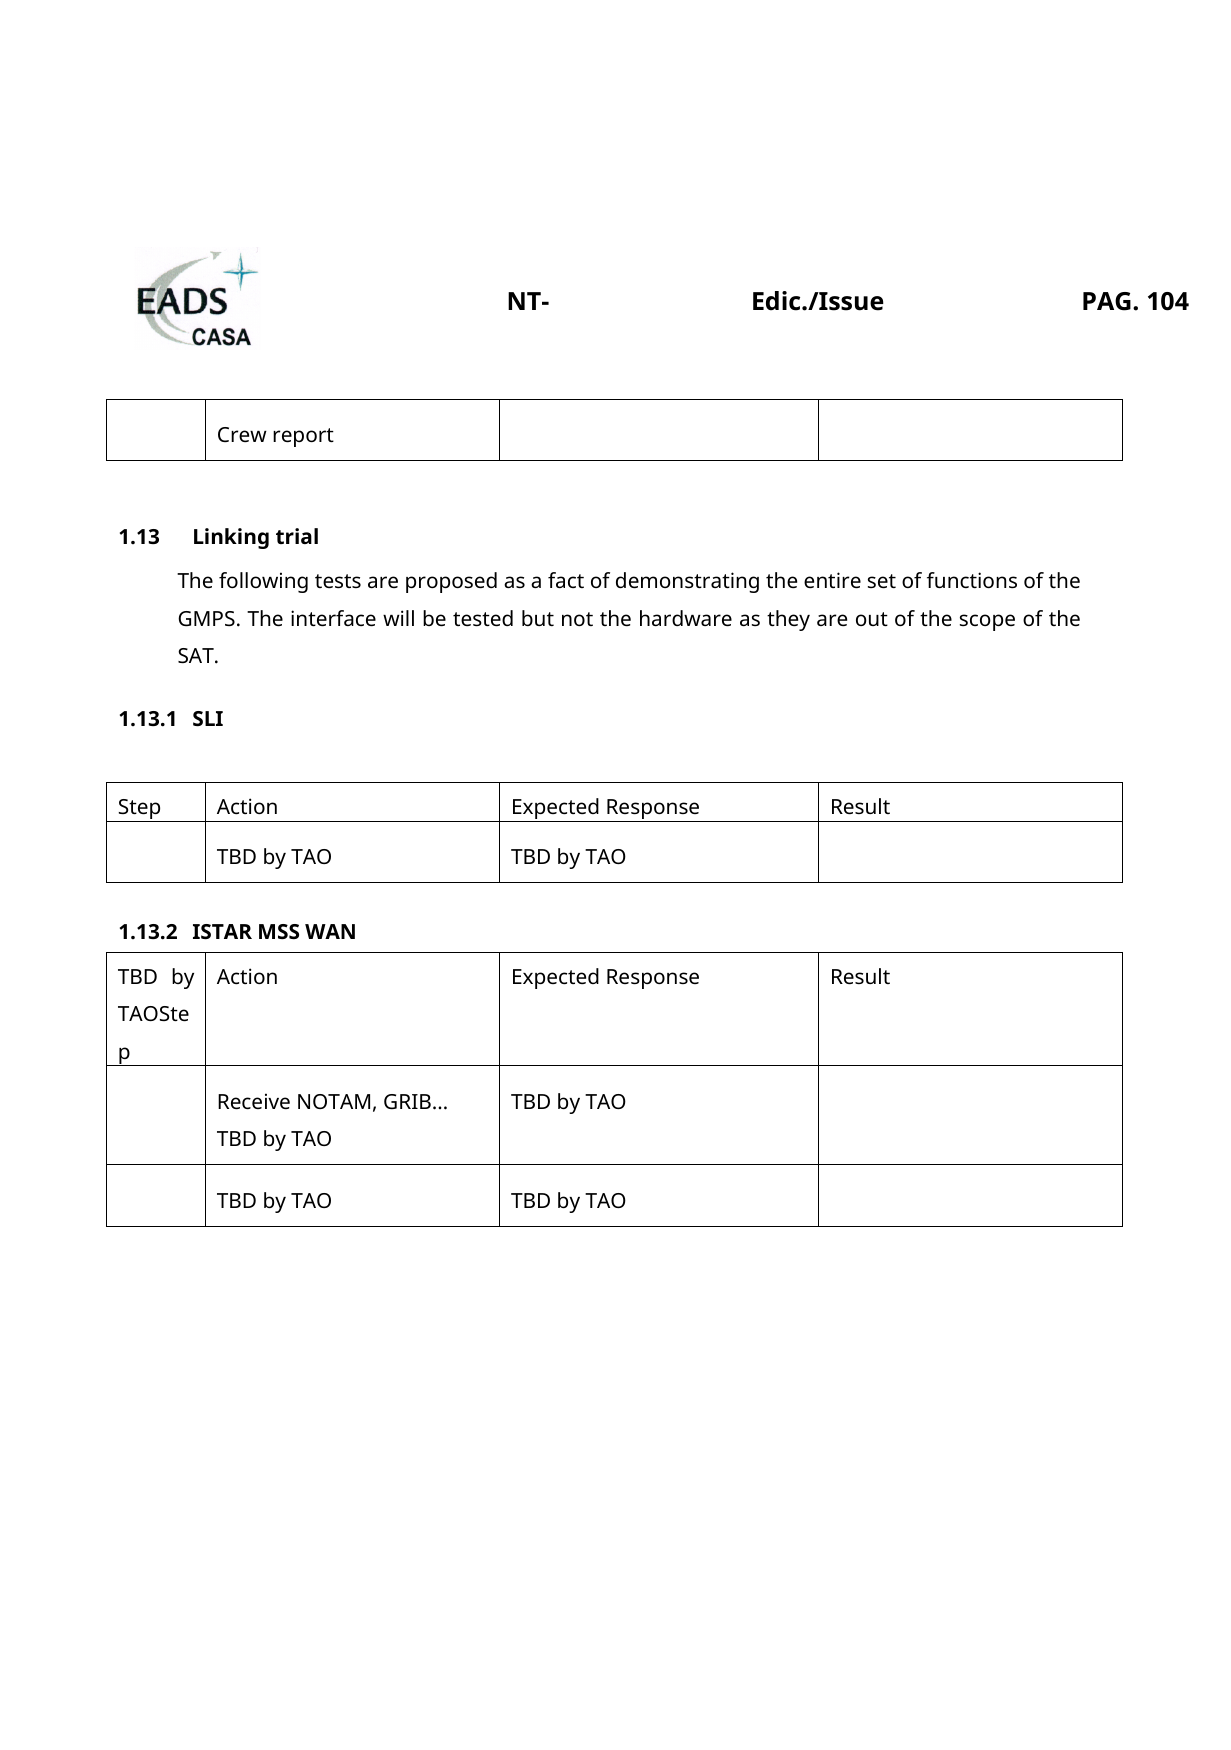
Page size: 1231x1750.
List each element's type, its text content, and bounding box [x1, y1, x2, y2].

picture [134, 247, 261, 350]
subtitle SLI [118, 694, 1083, 732]
table_cell TBD by TAO [206, 822, 499, 882]
table_header Expected Response [500, 953, 818, 1065]
table_cell TBD by TAO [500, 822, 818, 882]
table_header Action [206, 783, 499, 821]
table_cell TBD by TAO [500, 1165, 818, 1226]
subtitle Linking trial [118, 513, 1112, 551]
table_cell [107, 1165, 205, 1226]
table_cell [819, 1066, 1122, 1164]
table_header TBD by TAOStep [107, 953, 205, 1065]
table_header Action [206, 953, 499, 1065]
table_cell [819, 400, 1122, 460]
table_cell Crew report [206, 400, 499, 460]
text The following tests are proposed as a fact of demonstrating the entire set of functions of the GMPS. The interface will be tested but not the hardware as they are out of the scope of the SAT. [177, 557, 1083, 669]
table_header Result [819, 953, 1122, 1065]
table_cell [819, 822, 1122, 882]
table_cell TBD by TAO [206, 1165, 499, 1226]
table_cell [107, 822, 205, 882]
table_cell Receive NOTAM, GRIB… TBD by TAO [206, 1066, 499, 1164]
subtitle ISTAR MSS WAN [118, 908, 1083, 946]
table_header Step [107, 783, 205, 821]
table_cell [107, 1066, 205, 1164]
table_header Result [819, 783, 1122, 821]
table_cell [500, 400, 818, 460]
table_cell [819, 1165, 1122, 1226]
table_cell [107, 400, 205, 460]
table_cell TBD by TAO [500, 1066, 818, 1164]
table_header Expected Response [500, 783, 818, 821]
